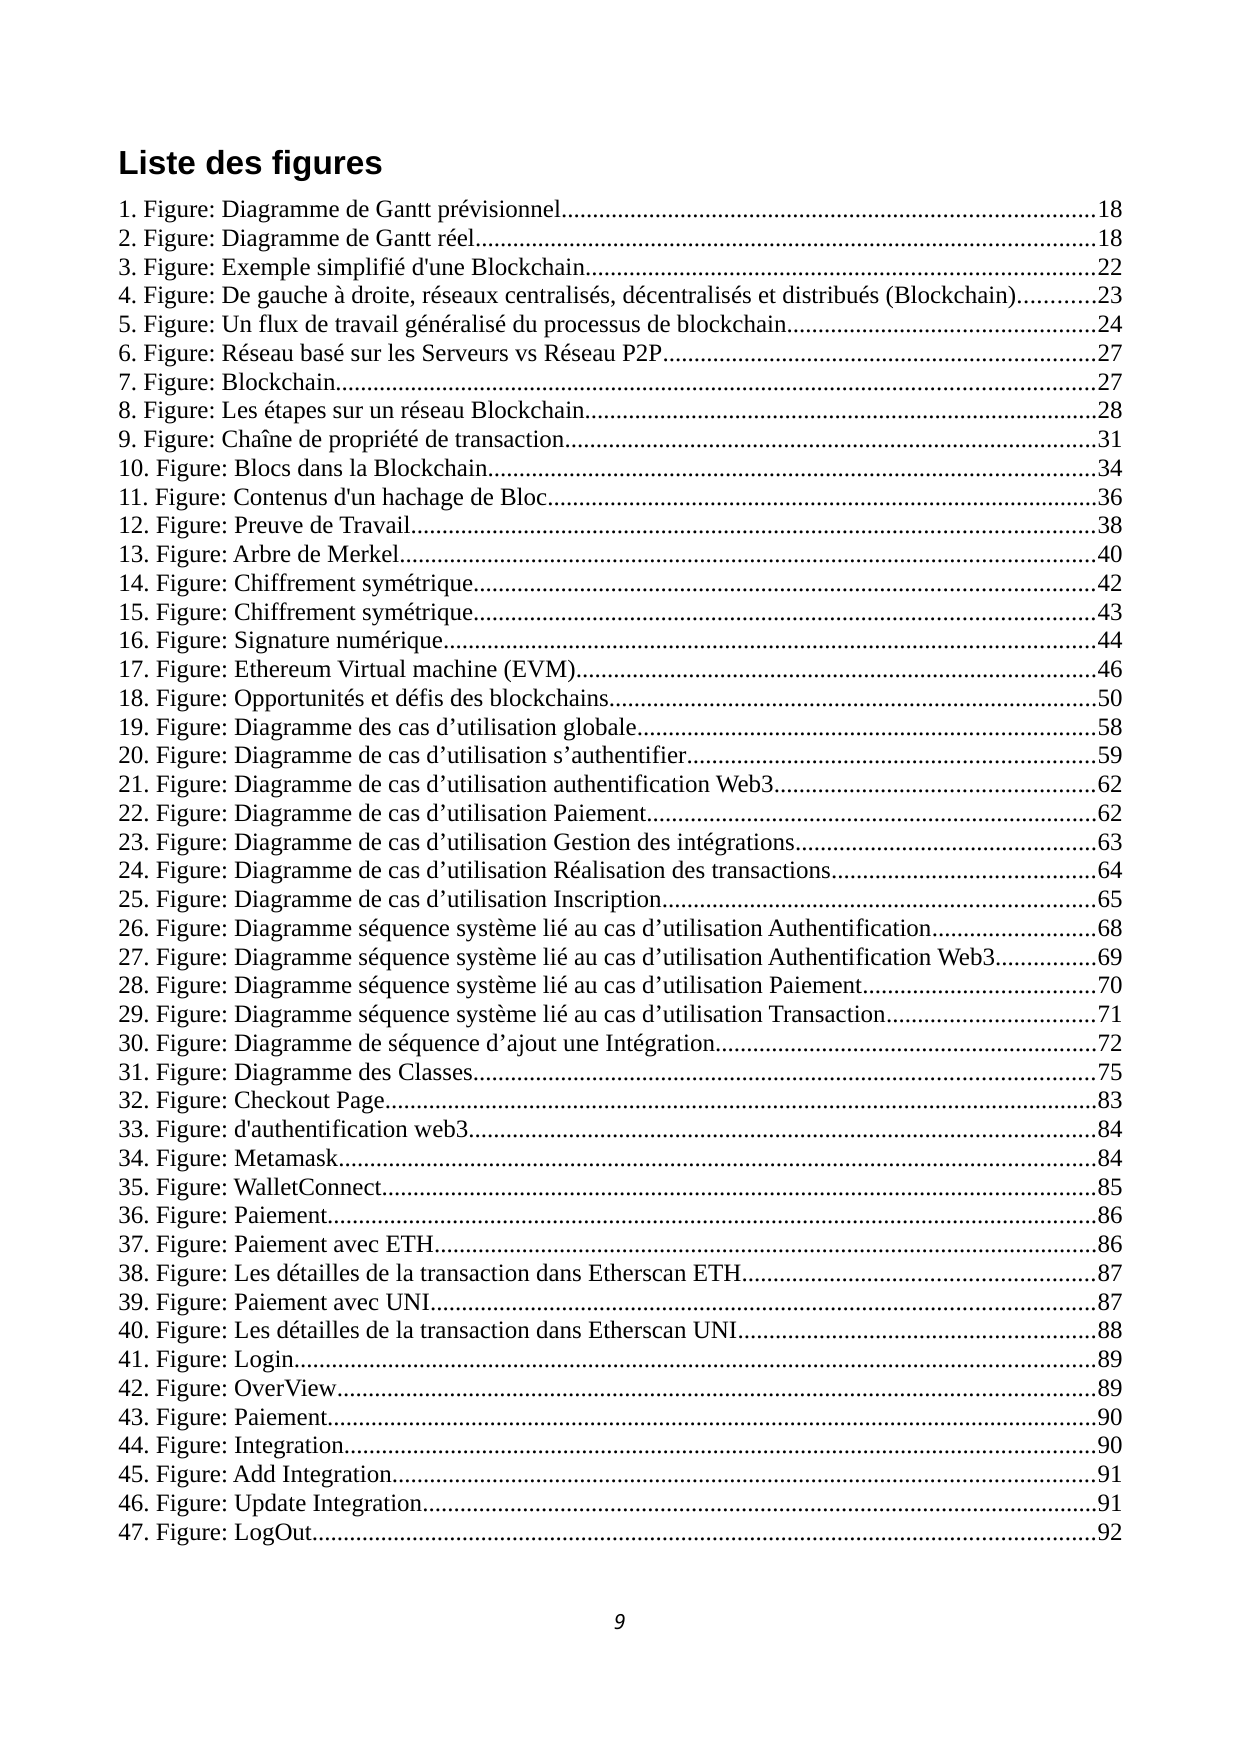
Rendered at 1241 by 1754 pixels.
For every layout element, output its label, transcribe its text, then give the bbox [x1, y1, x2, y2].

text 47. Figure: LogOut 92 [118, 1517, 1122, 1545]
text 24. Figure: Diagramme de cas d’utilisation Réalisation des transactions 64 [118, 855, 1122, 884]
text 16. Figure: Signature numérique 44 [118, 625, 1122, 654]
text 13. Figure: Arbre de Merkel 40 [118, 539, 1122, 568]
text 18. Figure: Opportunités et défis des blockchains 50 [118, 683, 1122, 712]
text 17. Figure: Ethereum Virtual machine (EVM) 46 [118, 654, 1122, 683]
text 44. Figure: Integration 90 [118, 1430, 1122, 1459]
text 8. Figure: Les étapes sur un réseau Blockchain 28 [118, 395, 1122, 424]
text 20. Figure: Diagramme de cas d’utilisation s’authentifier 59 [118, 740, 1122, 769]
text 29. Figure: Diagramme séquence système lié au cas d’utilisation Transaction 71 [118, 999, 1122, 1028]
text 9. Figure: Chaîne de propriété de transaction 31 [118, 424, 1122, 453]
text 46. Figure: Update Integration 91 [118, 1488, 1122, 1517]
text 37. Figure: Paiement avec ETH 86 [118, 1229, 1122, 1258]
subtitle Liste des figures [118, 143, 1122, 182]
text 22. Figure: Diagramme de cas d’utilisation Paiement 62 [118, 798, 1122, 827]
text 2. Figure: Diagramme de Gantt réel 18 [118, 223, 1122, 252]
text 36. Figure: Paiement 86 [118, 1200, 1122, 1229]
text 4. Figure: De gauche à droite, réseaux centralisés, décentralisés et distribués (Blockchain) 23 [118, 280, 1122, 309]
text 40. Figure: Les détailles de la transaction dans Etherscan UNI 88 [118, 1315, 1122, 1344]
text 39. Figure: Paiement avec UNI 87 [118, 1287, 1122, 1315]
text 5. Figure: Un flux de travail généralisé du processus de blockchain 24 [118, 309, 1122, 338]
text 15. Figure: Chiffrement symétrique 43 [118, 597, 1122, 625]
text 27. Figure: Diagramme séquence système lié au cas d’utilisation Authentification Web3 69 [118, 942, 1122, 970]
text 1. Figure: Diagramme de Gantt prévisionnel 18 [118, 194, 1122, 223]
text 7. Figure: Blockchain 27 [118, 367, 1122, 395]
text 28. Figure: Diagramme séquence système lié au cas d’utilisation Paiement 70 [118, 970, 1122, 999]
text 23. Figure: Diagramme de cas d’utilisation Gestion des intégrations 63 [118, 827, 1122, 855]
text 19. Figure: Diagramme des cas d’utilisation globale 58 [118, 712, 1122, 740]
text 32. Figure: Checkout Page 83 [118, 1085, 1122, 1114]
text 33. Figure: d'authentification web3 84 [118, 1114, 1122, 1143]
text 38. Figure: Les détailles de la transaction dans Etherscan ETH 87 [118, 1258, 1122, 1287]
text 42. Figure: OverView 89 [118, 1373, 1122, 1402]
text 26. Figure: Diagramme séquence système lié au cas d’utilisation Authentification 68 [118, 913, 1122, 942]
text 43. Figure: Paiement 90 [118, 1402, 1122, 1430]
text 14. Figure: Chiffrement symétrique 42 [118, 568, 1122, 597]
text 34. Figure: Metamask 84 [118, 1143, 1122, 1172]
text 21. Figure: Diagramme de cas d’utilisation authentification Web3 62 [118, 769, 1122, 798]
text 45. Figure: Add Integration 91 [118, 1459, 1122, 1488]
text 41. Figure: Login 89 [118, 1344, 1122, 1373]
text 3. Figure: Exemple simplifié d'une Blockchain 22 [118, 252, 1122, 280]
text 12. Figure: Preuve de Travail 38 [118, 510, 1122, 539]
text 35. Figure: WalletConnect 85 [118, 1172, 1122, 1200]
text 31. Figure: Diagramme des Classes 75 [118, 1057, 1122, 1085]
text 10. Figure: Blocs dans la Blockchain 34 [118, 453, 1122, 482]
text 11. Figure: Contenus d'un hachage de Bloc 36 [118, 482, 1122, 510]
text 30. Figure: Diagramme de séquence d’ajout une Intégration 72 [118, 1028, 1122, 1057]
text 25. Figure: Diagramme de cas d’utilisation Inscription 65 [118, 884, 1122, 913]
text 6. Figure: Réseau basé sur les Serveurs vs Réseau P2P 27 [118, 338, 1122, 367]
